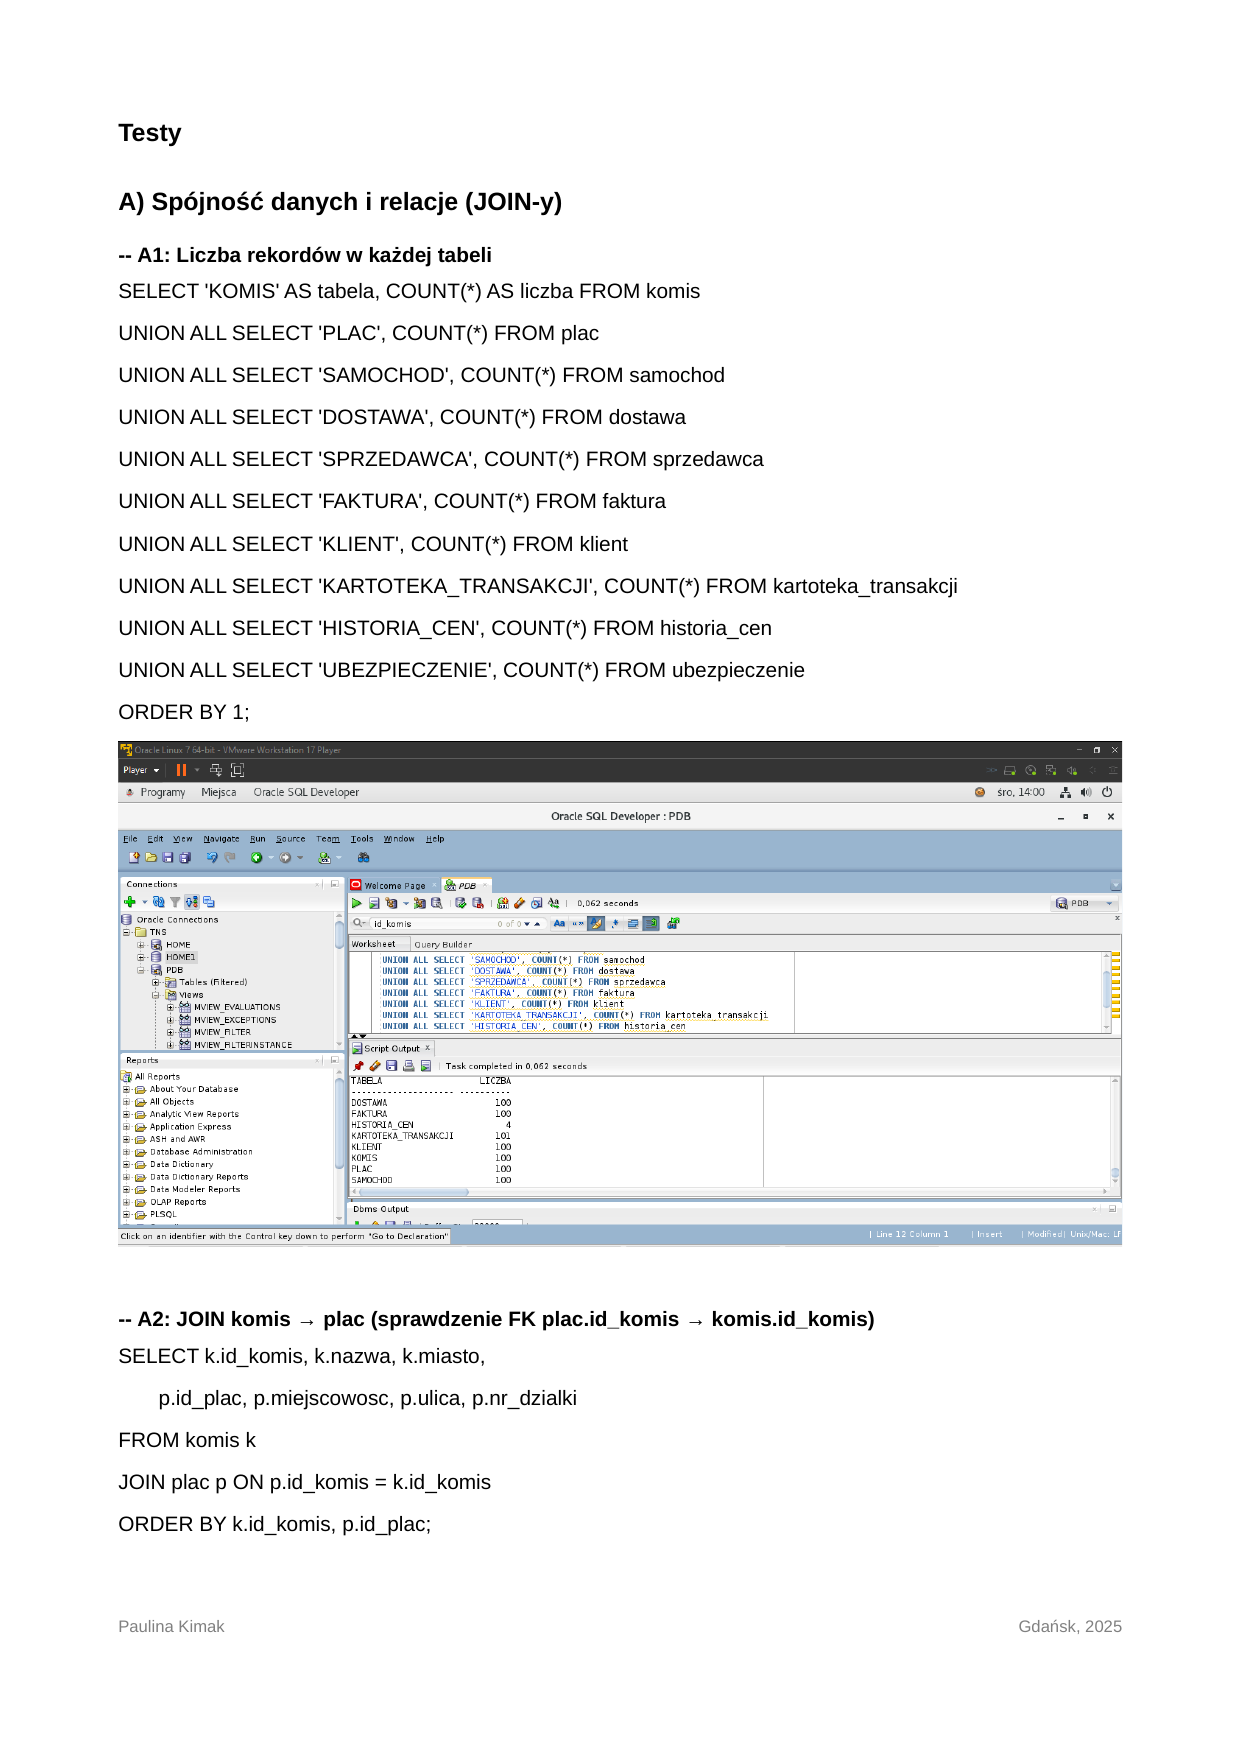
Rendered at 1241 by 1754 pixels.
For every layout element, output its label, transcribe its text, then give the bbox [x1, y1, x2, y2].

subtitle A) Spójność danych i relacje (JOIN-y) [118, 187, 1122, 215]
picture [118, 741, 1123, 1247]
subtitle -- A2: JOIN komis → plac (sprawdzenie FK plac.id_komis → komis.id_komis) [118, 1307, 1122, 1331]
text UNION ALL SELECT 'KARTOTEKA_TRANSAKCJI', COUNT(*) FROM kartoteka_transakcji [118, 573, 1122, 597]
text SELECT 'KOMIS' AS tabela, COUNT(*) AS liczba FROM komis [118, 279, 1122, 303]
text UNION ALL SELECT 'FAKTURA', COUNT(*) FROM faktura [118, 489, 1122, 513]
text UNION ALL SELECT 'DOSTAWA', COUNT(*) FROM dostawa [118, 405, 1122, 429]
text Testy [118, 118, 1122, 147]
text ORDER BY 1; [118, 700, 1122, 724]
text UNION ALL SELECT 'PLAC', COUNT(*) FROM plac [118, 321, 1122, 345]
text FROM komis k [118, 1428, 1122, 1452]
text SELECT k.id_komis, k.nazwa, k.miasto, [118, 1344, 1122, 1368]
text ORDER BY k.id_komis, p.id_plac; [118, 1512, 1122, 1536]
text p.id_plac, p.miejscowosc, p.ulica, p.nr_dzialki [118, 1386, 1122, 1410]
text UNION ALL SELECT 'KLIENT', COUNT(*) FROM klient [118, 531, 1122, 555]
text UNION ALL SELECT 'SAMOCHOD', COUNT(*) FROM samochod [118, 363, 1122, 387]
text UNION ALL SELECT 'HISTORIA_CEN', COUNT(*) FROM historia_cen [118, 616, 1122, 639]
text JOIN plac p ON p.id_komis = k.id_komis [118, 1470, 1122, 1494]
text UNION ALL SELECT 'SPRZEDAWCA', COUNT(*) FROM sprzedawca [118, 447, 1122, 471]
subtitle -- A1: Liczba rekordów w każdej tabeli [118, 242, 1122, 266]
text UNION ALL SELECT 'UBEZPIECZENIE', COUNT(*) FROM ubezpieczenie [118, 658, 1122, 682]
